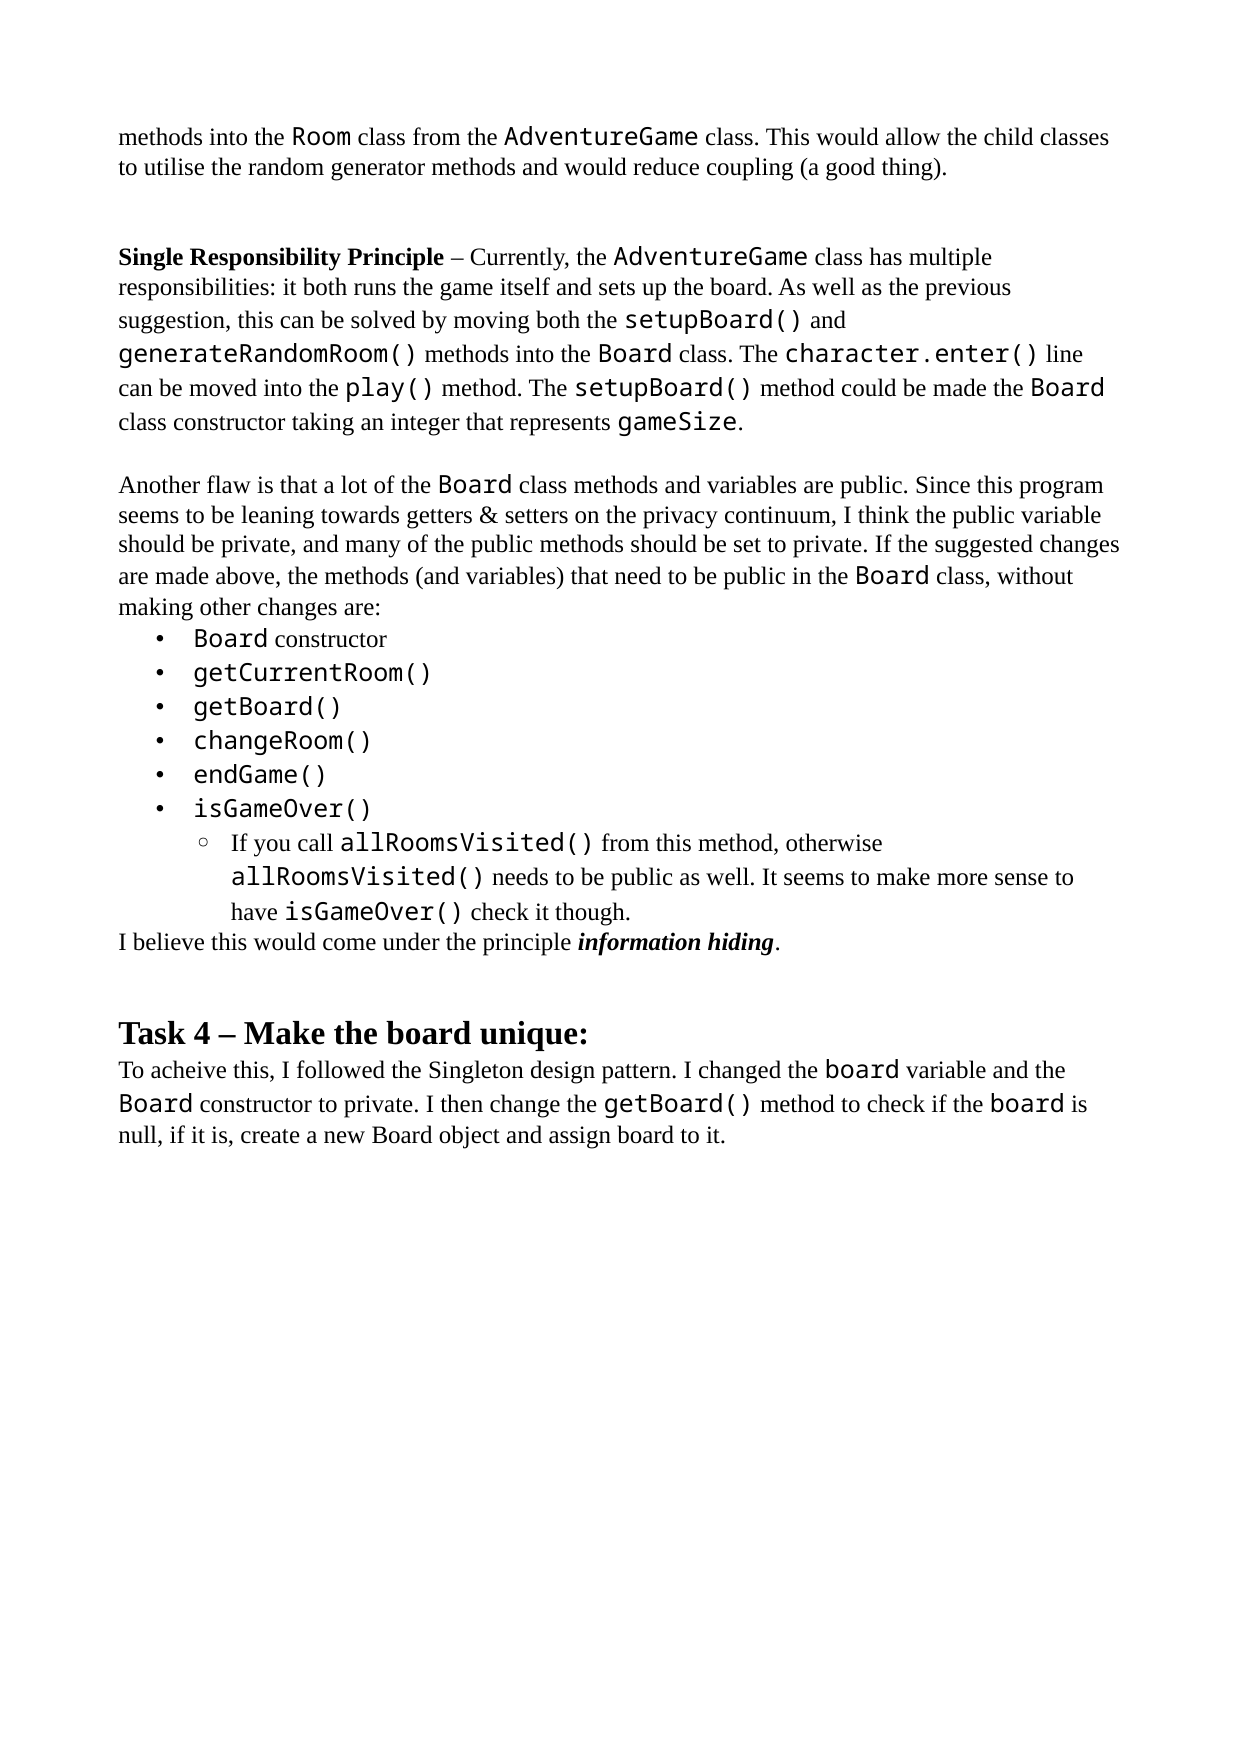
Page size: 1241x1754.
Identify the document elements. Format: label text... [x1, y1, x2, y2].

text Task 4 – Make the board unique: [118, 1013, 1122, 1052]
list changeRoom() [156, 723, 1122, 757]
text Single Responsibility Principle – Currently, the AdventureGame class has multiple responsibilities: it both runs the game itself and sets up the board. As well as the previous suggestion, this can be solved by moving both the setupBoard() and generateRandomRoom() methods into the Board class. The character.enter() line can be moved into the play() method. The setupBoard() method could be made the Board class constructor taking an integer that represents gameSize. [118, 238, 1122, 437]
text Another flaw is that a lot of the Board class methods and variables are public. Since this program seems to be leaning towards getters & setters on the privacy continuum, I think the public variable should be private, and many of the public methods should be set to private. If the suggested changes are made above, the methods (and variables) that need to be public in the Board class, without making other changes are: [118, 466, 1122, 621]
list If you call allRoomsVisited() from this method, otherwise allRoomsVisited() needs to be public as well. It seems to make more sense to have isGameOver() check it though. [193, 825, 1122, 927]
list Board constructor [156, 621, 1122, 655]
list isGameOver() [156, 791, 1122, 825]
text To acheive this, I followed the Singleton design pattern. I changed the board variable and the Board constructor to private. I then change the getBoard() method to check if the board is null, if it is, create a new Board object and assign board to it. [118, 1052, 1122, 1149]
text methods into the Room class from the AdventureGame class. This would allow the child classes to utilise the random generator methods and would reduce coupling (a good thing). [118, 118, 1122, 181]
list getCurrentRoom() [156, 655, 1122, 689]
text I believe this would come under the principle information hiding. [118, 927, 1122, 956]
list getBoard() [156, 689, 1122, 723]
list endGame() [156, 757, 1122, 791]
